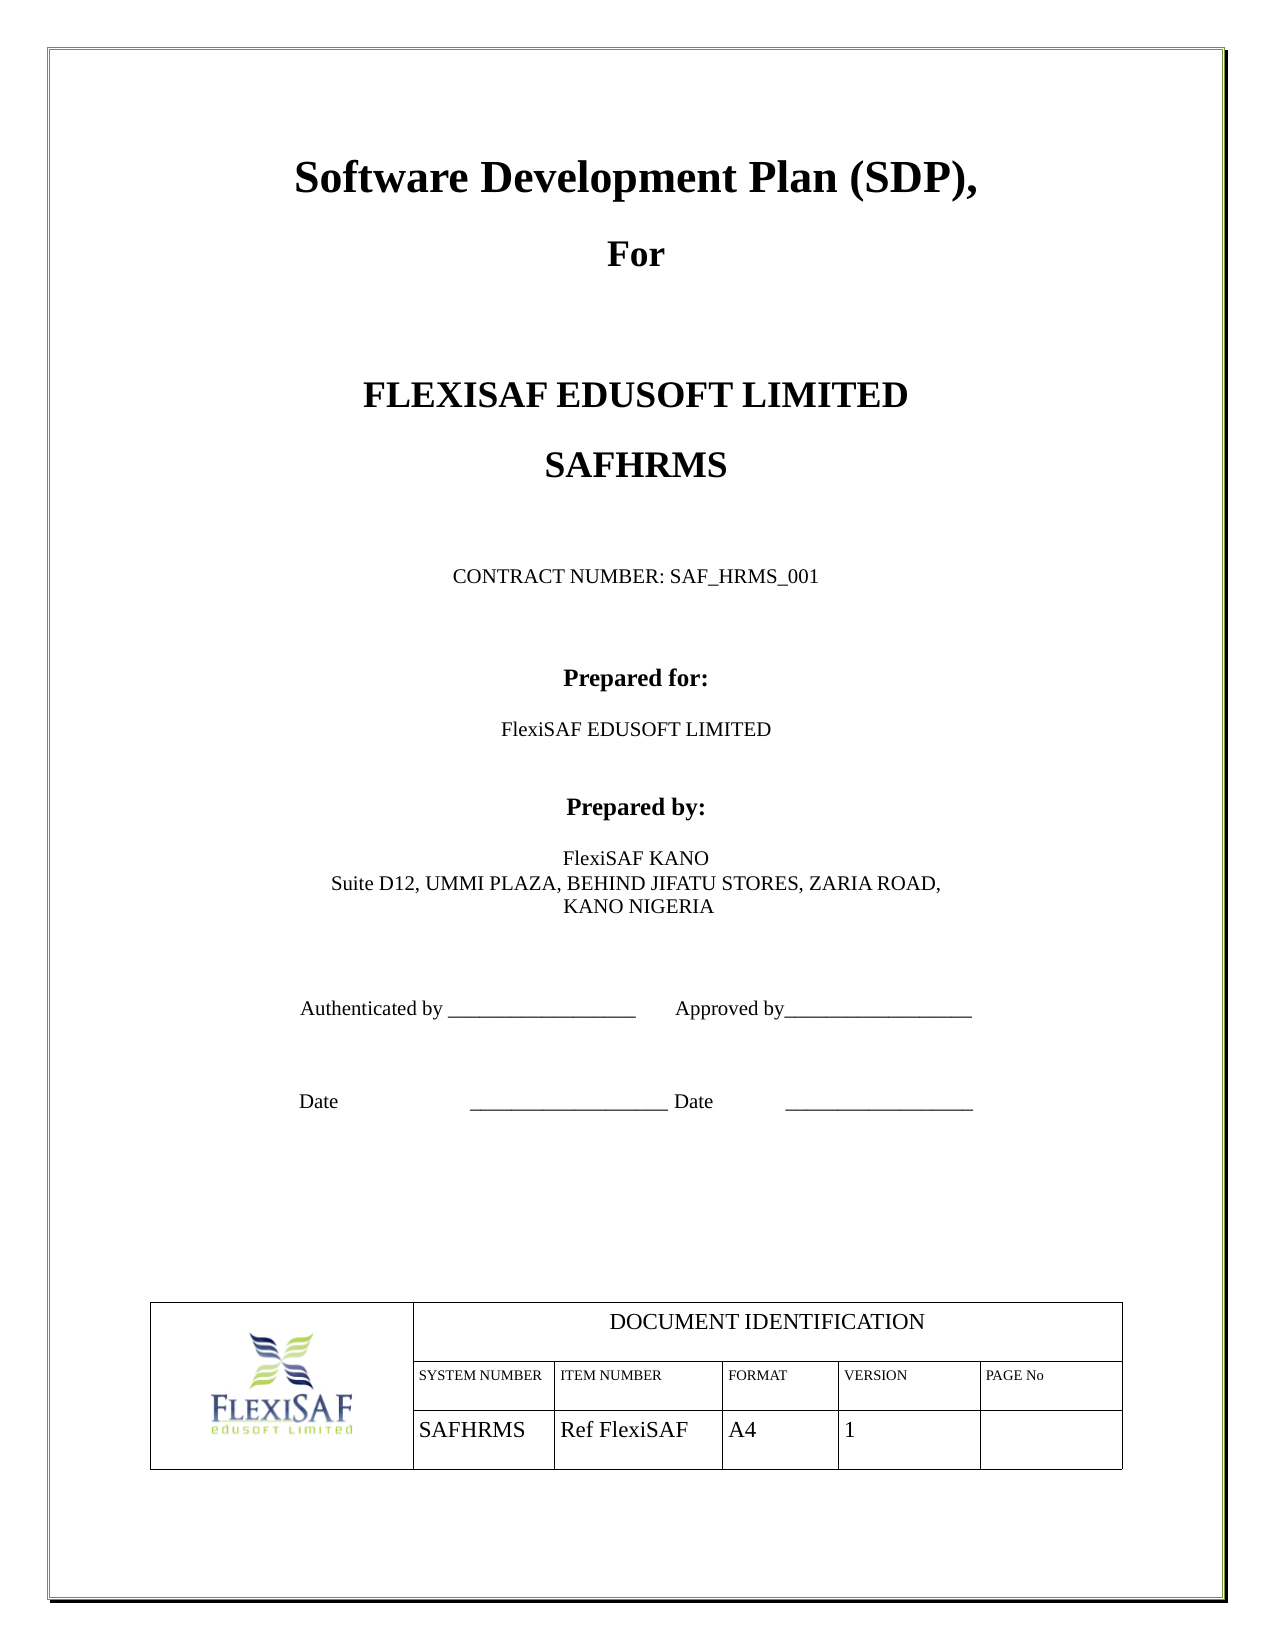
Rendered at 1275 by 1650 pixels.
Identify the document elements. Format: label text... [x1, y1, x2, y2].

text Date ___________________ Date __________________ [150, 1089, 1122, 1113]
text Authenticated by __________________ Approved by__________________ [150, 996, 1122, 1020]
text SAFHRMS [150, 443, 1122, 486]
text For [150, 231, 1122, 274]
text Prepared by: [150, 792, 1122, 821]
text FLEXISAF EDUSOFT LIMITED [150, 372, 1122, 415]
text Prepared for: [150, 663, 1122, 692]
text FlexiSAF KANO [150, 846, 1122, 870]
text KANO NIGERIA [150, 894, 1122, 918]
text CONTRACT NUMBER: SAF_HRMS_001 [150, 564, 1122, 588]
text Software Development Plan (SDP), [150, 150, 1122, 203]
text FlexiSAF EDUSOFT LIMITED [150, 717, 1122, 741]
picture [206, 1307, 357, 1459]
text Suite D12, UMMI PLAZA, BEHIND JIFATU STORES, ZARIA ROAD, [150, 870, 1122, 894]
